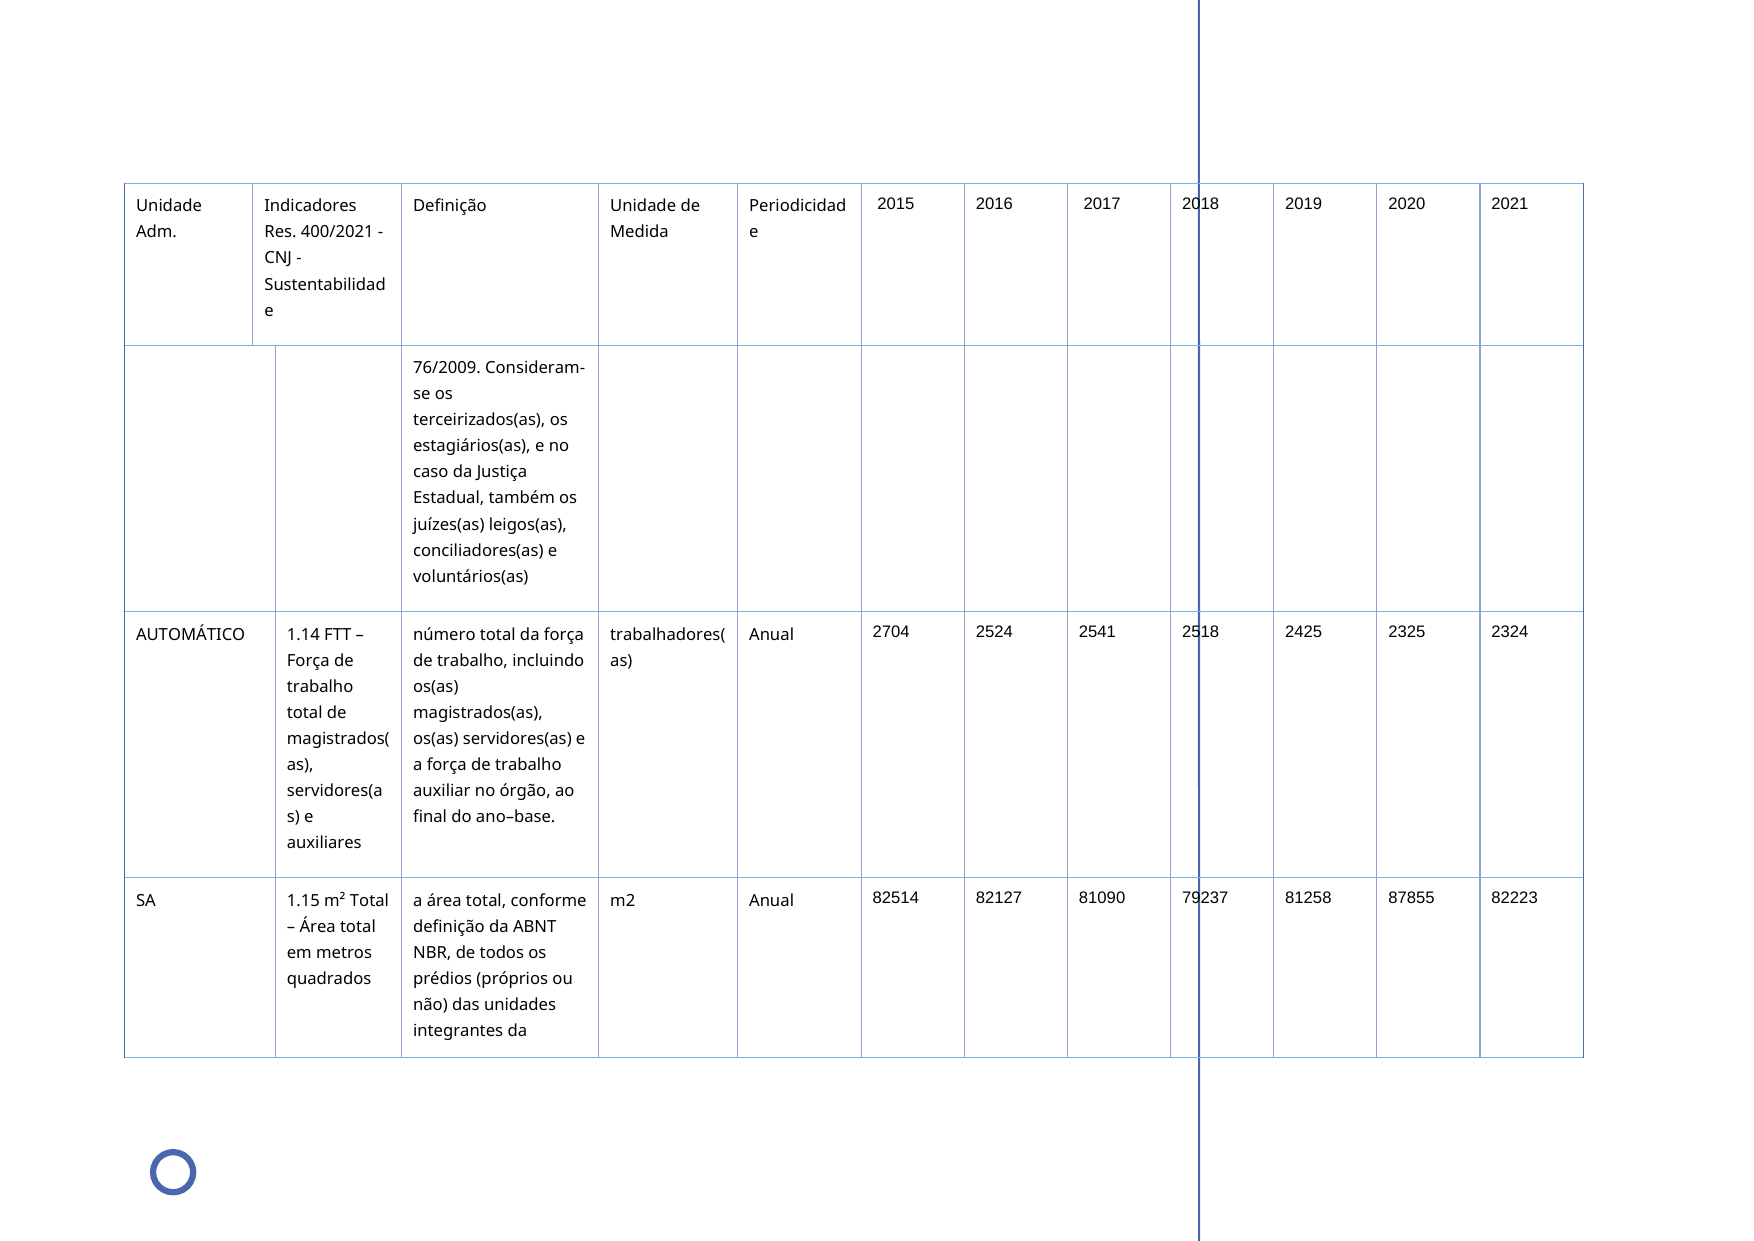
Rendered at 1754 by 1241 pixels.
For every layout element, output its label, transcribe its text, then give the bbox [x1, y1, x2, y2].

table_cell [862, 346, 964, 611]
table_header Indicadores Res. 400/2021 - CNJ - Sustentabilidade [253, 184, 401, 344]
table_cell a área total, conforme definição da ABNT NBR, de todos os prédios (próprios ou não) das unidades integrantes da [402, 878, 598, 1057]
table_cell [965, 346, 1067, 611]
table_cell [1377, 346, 1479, 611]
table_header 2020 [1377, 184, 1479, 344]
table_header Unidade de Medida [599, 184, 737, 344]
table_cell 2704 [862, 612, 964, 877]
table_header Definição [402, 184, 598, 344]
table_cell trabalhadores(as) [599, 612, 737, 877]
table_header 2016 [965, 184, 1067, 344]
table_cell 87855 [1377, 878, 1479, 1057]
table_cell 2518 [1171, 612, 1273, 877]
table_cell [125, 346, 275, 611]
table_cell 82514 [862, 878, 964, 1057]
table_cell m2 [599, 878, 737, 1057]
table_cell [599, 346, 737, 611]
table_cell Anual [738, 878, 861, 1057]
table_cell [1068, 346, 1170, 611]
table_cell 82127 [965, 878, 1067, 1057]
table_cell 1.14 FTT – Força de trabalho total de magistrados(as), servidores(as) e auxiliares [276, 612, 401, 877]
table_cell [1481, 346, 1583, 611]
table_header 2019 [1274, 184, 1376, 344]
table_cell Anual [738, 612, 861, 877]
table_header 2021 [1481, 184, 1583, 344]
table_cell 81258 [1274, 878, 1376, 1057]
table_cell 79237 [1171, 878, 1273, 1057]
table_cell 2325 [1377, 612, 1479, 877]
table_header Periodicidade [738, 184, 861, 344]
table_header 2017 [1068, 184, 1170, 344]
table_cell 2324 [1481, 612, 1583, 877]
table_cell número total da força de trabalho, incluindo os(as) magistrados(as), os(as) servidores(as) e a força de trabalho auxiliar no órgão, ao final do ano–base. [402, 612, 598, 877]
table_cell 2541 [1068, 612, 1170, 877]
table_cell [1274, 346, 1376, 611]
table_cell AUTOMÁTICO [125, 612, 275, 877]
table_header 2015 [862, 184, 964, 344]
table_cell 2425 [1274, 612, 1376, 877]
table_cell 1.15 m² Total – Área total em metros quadrados [276, 878, 401, 1057]
table_cell 82223 [1481, 878, 1583, 1057]
table_cell [1171, 346, 1273, 611]
table_header 2018 [1171, 184, 1273, 344]
table_cell SA [125, 878, 275, 1057]
table_cell 2524 [965, 612, 1067, 877]
table_cell 76/2009. Consideram-se os terceirizados(as), os estagiários(as), e no caso da Justiça Estadual, também os juízes(as) leigos(as), conciliadores(as) e voluntários(as) [402, 346, 598, 611]
table_header Unidade Adm. [125, 184, 252, 344]
table_cell [738, 346, 861, 611]
table_cell 81090 [1068, 878, 1170, 1057]
table_cell [276, 346, 401, 611]
